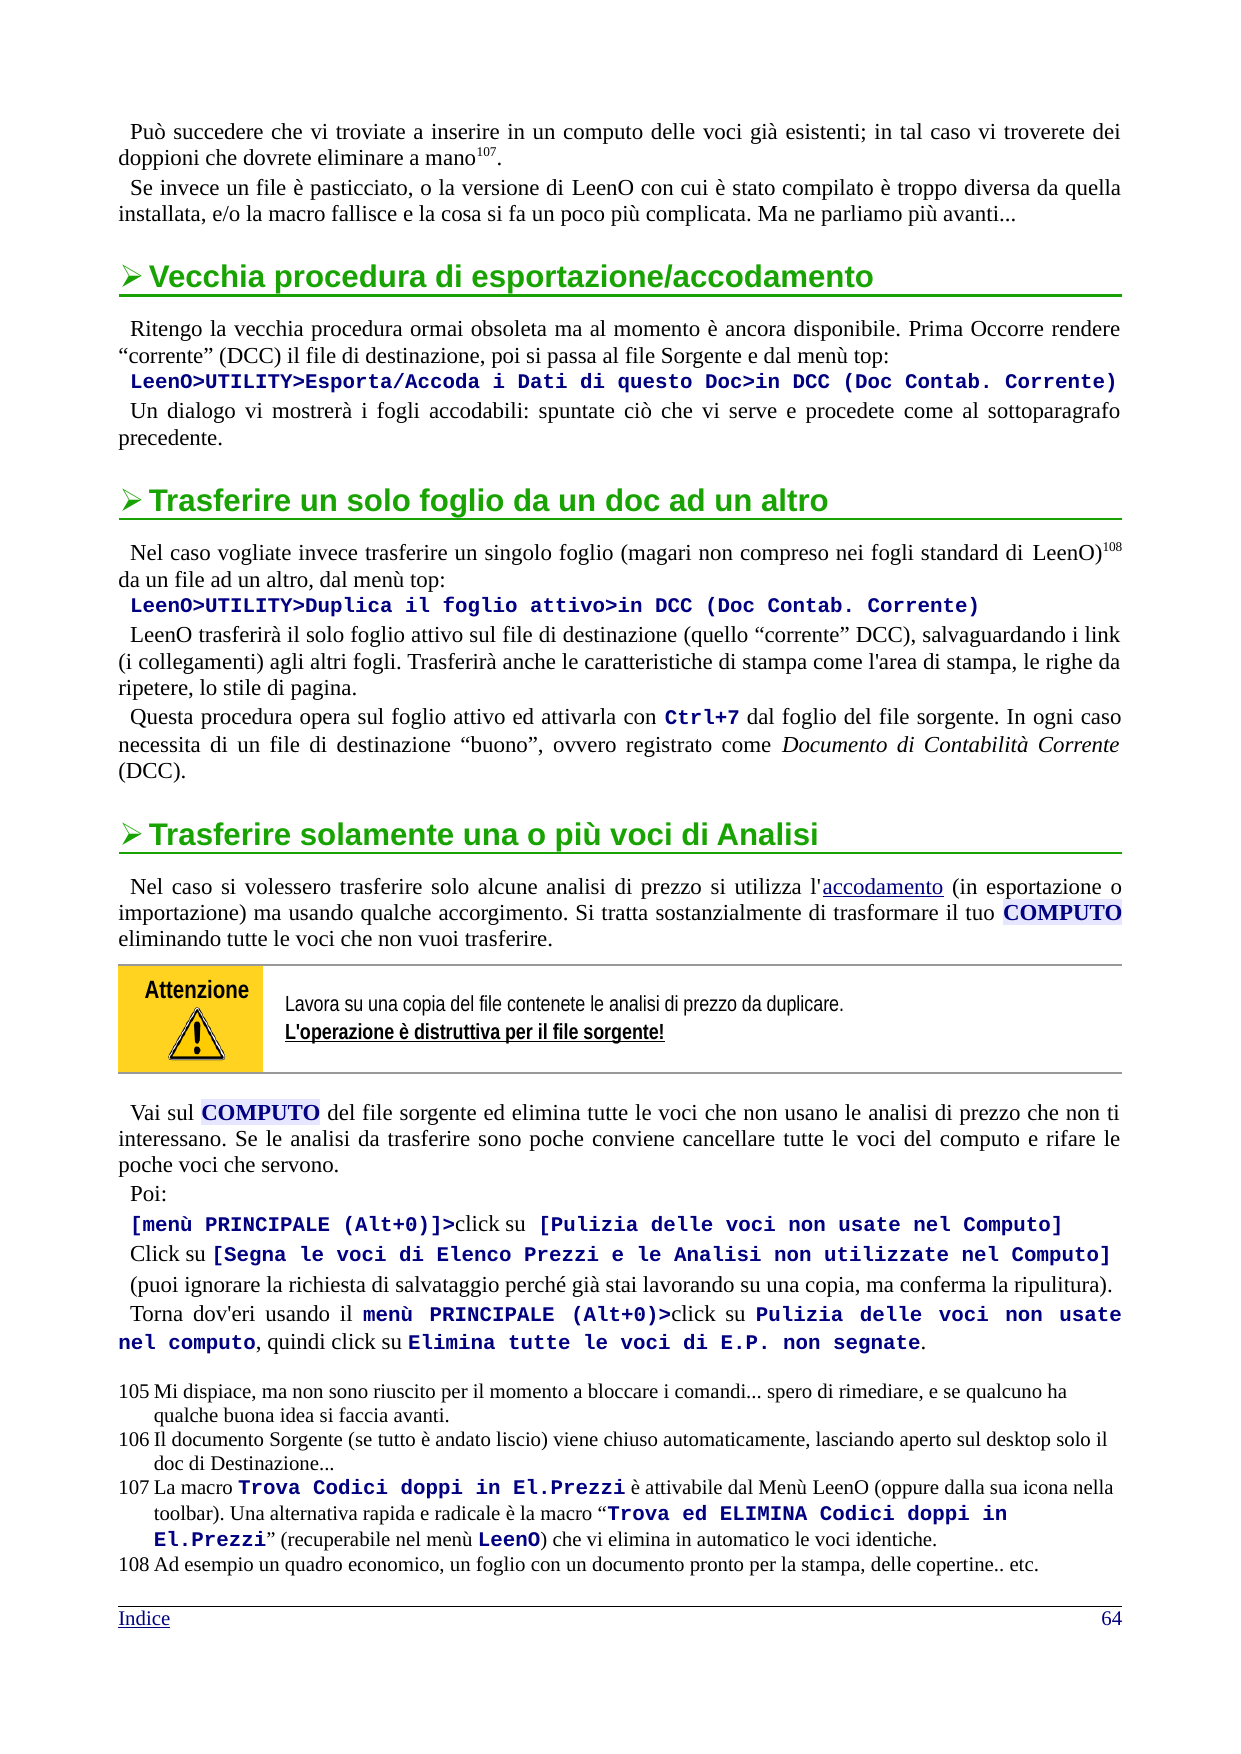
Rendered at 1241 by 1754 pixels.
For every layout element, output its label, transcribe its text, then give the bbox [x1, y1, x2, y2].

text Ritengo la vecchia procedura ormai obsoleta ma al momento è ancora disponibile. Prima Occorre rendere “corrente” (DCC) il file di destinazione, poi si passa al file Sorgente e dal menù top: [118, 315, 1122, 368]
subtitle Trasferire solamente una o più voci di Analisi [119, 816, 1122, 852]
subtitle Vecchia procedura di esportazione/accodamento [119, 258, 1122, 294]
table_header Attenzione [118, 966, 263, 1072]
text Click su [Segna le voci di Elenco Prezzi e le Analisi non utilizzate nel Computo] [118, 1240, 1122, 1268]
text Ad esempio un quadro economico, un foglio con un documento pronto per la stampa, delle copertine.. etc. [118, 1552, 1122, 1576]
text [menù PRINCIPALE (Alt+0)]>click su [Pulizia delle voci non usate nel Computo] [118, 1210, 1122, 1237]
text Poi: [118, 1181, 1122, 1207]
text Nel caso si volessero trasferire solo alcune analisi di prezzo si utilizza l'accodamento (in esportazione o importazione) ma usando qualche accorgimento. Si tratta sostanzialmente di trasformare il tuo COMPUTO eliminando tutte le voci che non vuoi trasferire. [118, 873, 1122, 952]
text Può succedere che vi troviate a inserire in un computo delle voci già esistenti; in tal caso vi troverete dei doppioni che dovrete eliminare a mano. [118, 118, 1122, 171]
text (puoi ignorare la richiesta di salvataggio perché già stai lavorando su una copia, ma conferma la ripulitura). [118, 1271, 1122, 1297]
text LeenO trasferirà il solo foglio attivo sul file di destinazione (quello “corrente” DCC), salvaguardando i link (i collegamenti) agli altri fogli. Trasferirà anche le caratteristiche di stampa come l'area di stampa, le righe da ripetere, lo stile di pagina. [118, 621, 1122, 701]
subtitle Trasferire un solo foglio da un doc ad un altro [119, 482, 1122, 518]
text Un dialogo vi mostrerà i fogli accodabili: spuntate ciò che vi serve e procedete come al sottoparagrafo precedente. [118, 398, 1122, 450]
text Nel caso vogliate invece trasferire un singolo foglio (magari non compreso nei fogli standard di LeenO) da un file ad un altro, dal menù top: [118, 539, 1122, 592]
text Se invece un file è pasticciato, o la versione di LeenO con cui è stato compilato è troppo diversa da quella installata, e/o la macro fallisce e la cosa si fa un poco più complicata. Ma ne parliamo più avanti... [118, 174, 1122, 226]
text LeenO>UTILITY>Duplica il foglio attivo>in DCC (Doc Contab. Corrente) [118, 595, 1122, 618]
text La macro Trova Codici doppi in El.Prezzi è attivabile dal Menù LeenO (oppure dalla sua icona nella toolbar). Una alternativa rapida e radicale è la macro “Trova ed ELIMINA Codici doppi in El.Prezzi” (recuperabile nel menù LeenO) che vi elimina in automatico le voci identiche. [118, 1475, 1122, 1552]
table_header Lavora su una copia del file contenete le analisi di prezzo da duplicare. L'operazione è distruttiva per il file sorgente! [264, 966, 1122, 1072]
text Questa procedura opera sul foglio attivo ed attivarla con Ctrl+7 dal foglio del file sorgente. In ogni caso necessita di un file di destinazione “buono”, ovvero registrato come Documento di Contabilità Corrente (DCC). [118, 703, 1122, 784]
text Vai sul COMPUTO del file sorgente ed elimina tutte le voci che non usano le analisi di prezzo che non ti interessano. Se le analisi da trasferire sono poche conviene cancellare tutte le voci del computo e rifare le poche voci che servono. [118, 1098, 1122, 1178]
text LeenO>UTILITY>Esporta/Accoda i Dati di questo Doc>in DCC (Doc Contab. Corrente) [118, 371, 1122, 395]
text Torna dov'eri usando il menù PRINCIPALE (Alt+0)>click su Pulizia delle voci non usate nel computo, quindi click su Elimina tutte le voci di E.P. non segnate. [118, 1300, 1122, 1355]
picture [164, 1003, 229, 1064]
